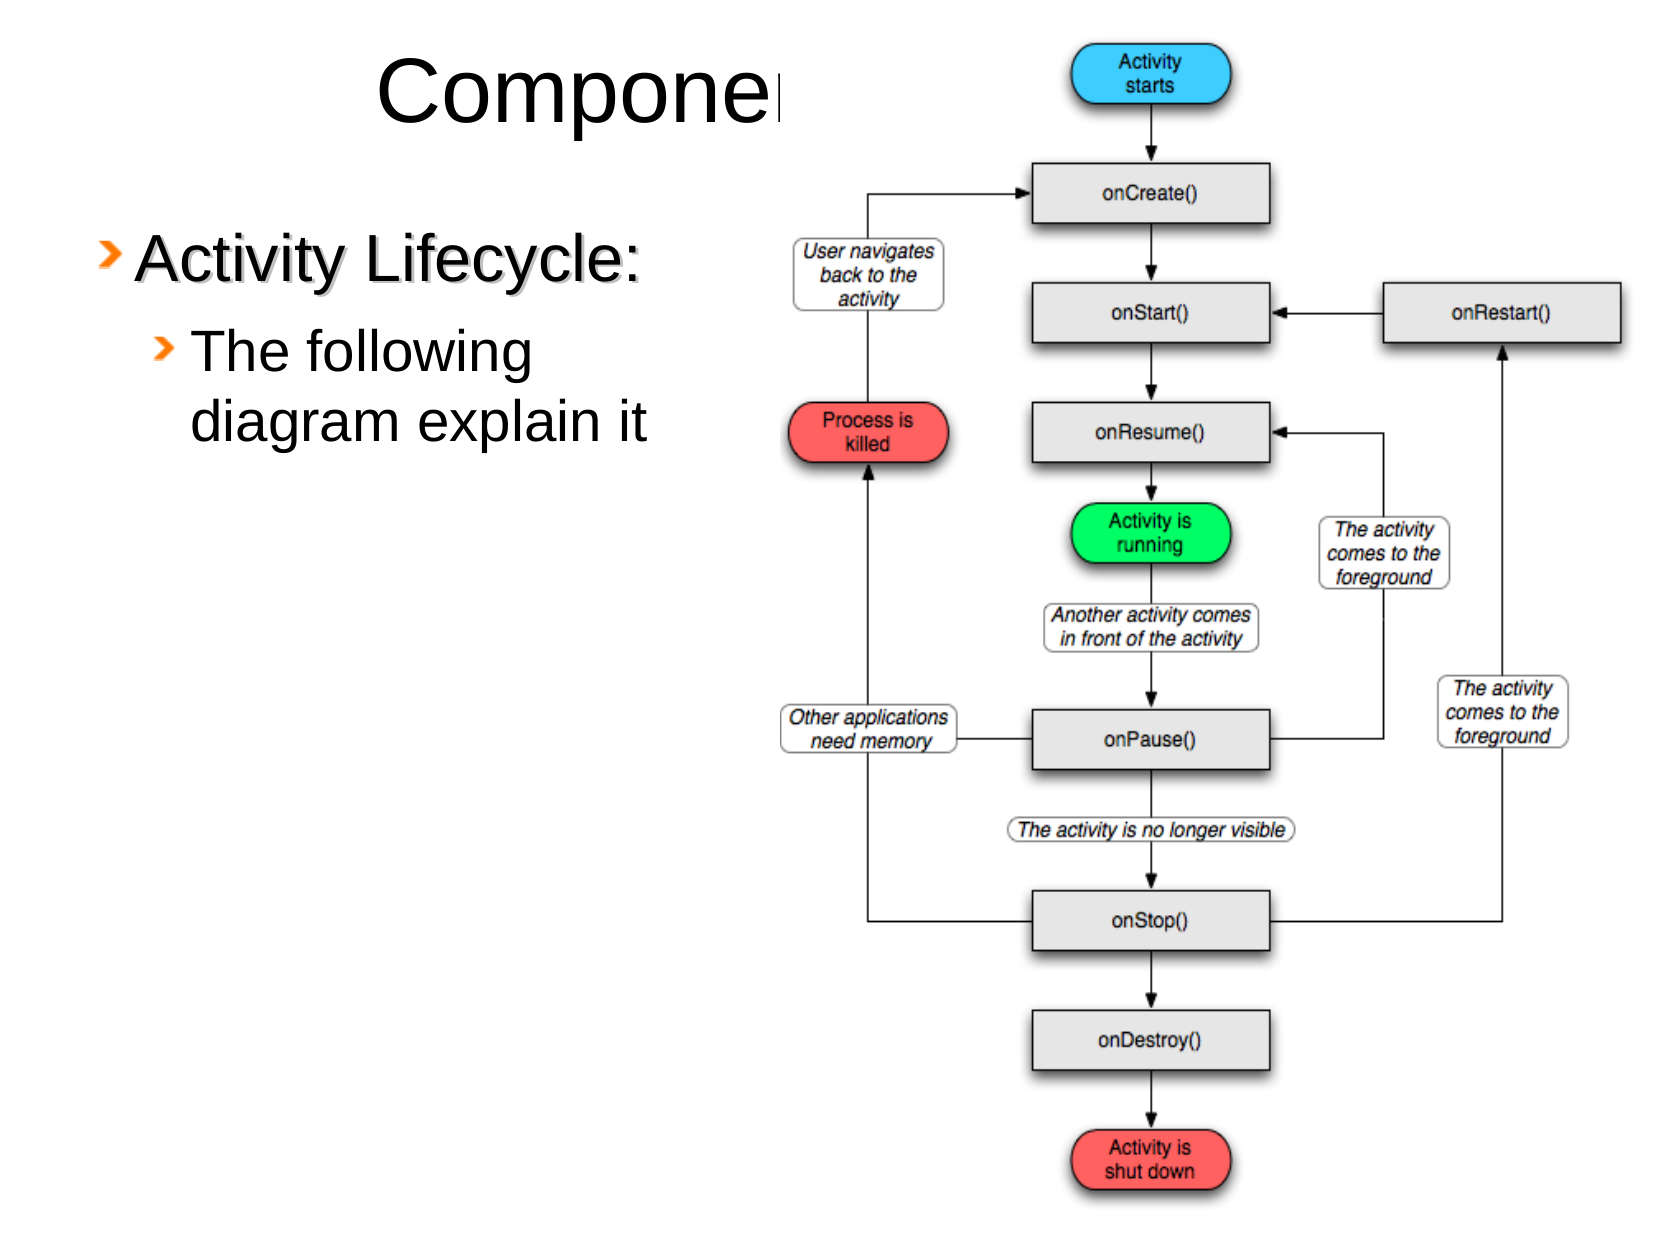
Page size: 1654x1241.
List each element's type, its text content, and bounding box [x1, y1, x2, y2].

title Components Lifecycle [82, 16, 1571, 155]
list Activity Lifecycle: The following diagram explain it [82, 206, 776, 1144]
picture [780, 28, 1654, 1214]
